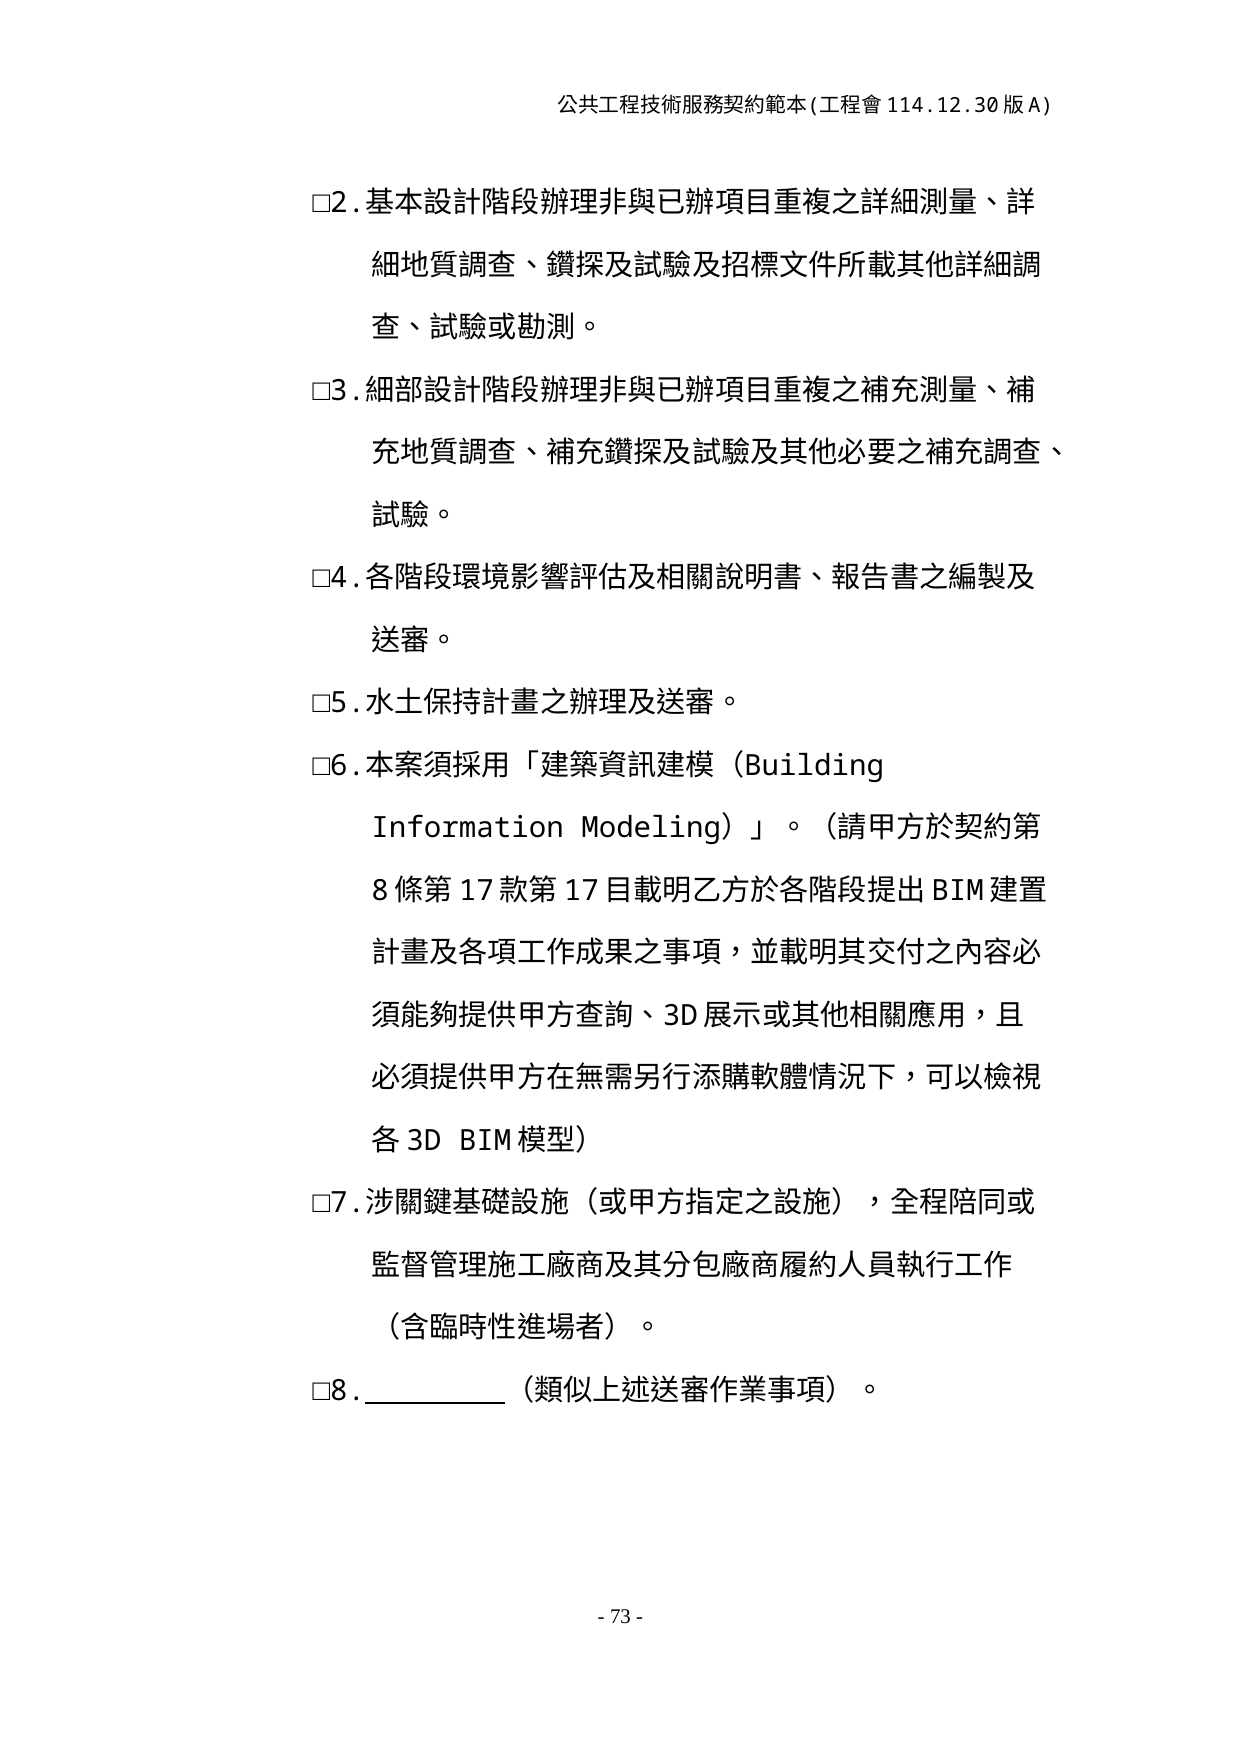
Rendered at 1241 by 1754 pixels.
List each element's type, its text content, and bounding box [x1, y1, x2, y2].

text □4.各階段環境影響評估及相關說明書、報告書之編製及送審。 [312, 533, 1053, 658]
text □7.涉關鍵基礎設施（或甲方指定之設施），全程陪同或監督管理施工廠商及其分包廠商履約人員執行工作（含臨時性進場者）。 [312, 1158, 1053, 1346]
text □5.水土保持計畫之辦理及送審。 [312, 658, 1053, 721]
text □6.本案須採用「建築資訊建模（Building Information Modeling）」。（請甲方於契約第8條第17款第17目載明乙方於各階段提出BIM建置計畫及各項工作成果之事項，並載明其交付之內容必須能夠提供甲方查詢、3D展示或其他相關應用，且必須提供甲方在無需另行添購軟體情況下，可以檢視各3D BIM模型） [312, 721, 1053, 1158]
text □2.基本設計階段辦理非與已辦項目重複之詳細測量、詳細地質調查、鑽探及試驗及招標文件所載其他詳細調查、試驗或勘測。 [312, 158, 1053, 346]
text □8. （類似上述送審作業事項）。 [312, 1346, 1053, 1408]
text □3.細部設計階段辦理非與已辦項目重複之補充測量、補充地質調查、補充鑽探及試驗及其他必要之補充調查、試驗。 [312, 346, 1053, 533]
